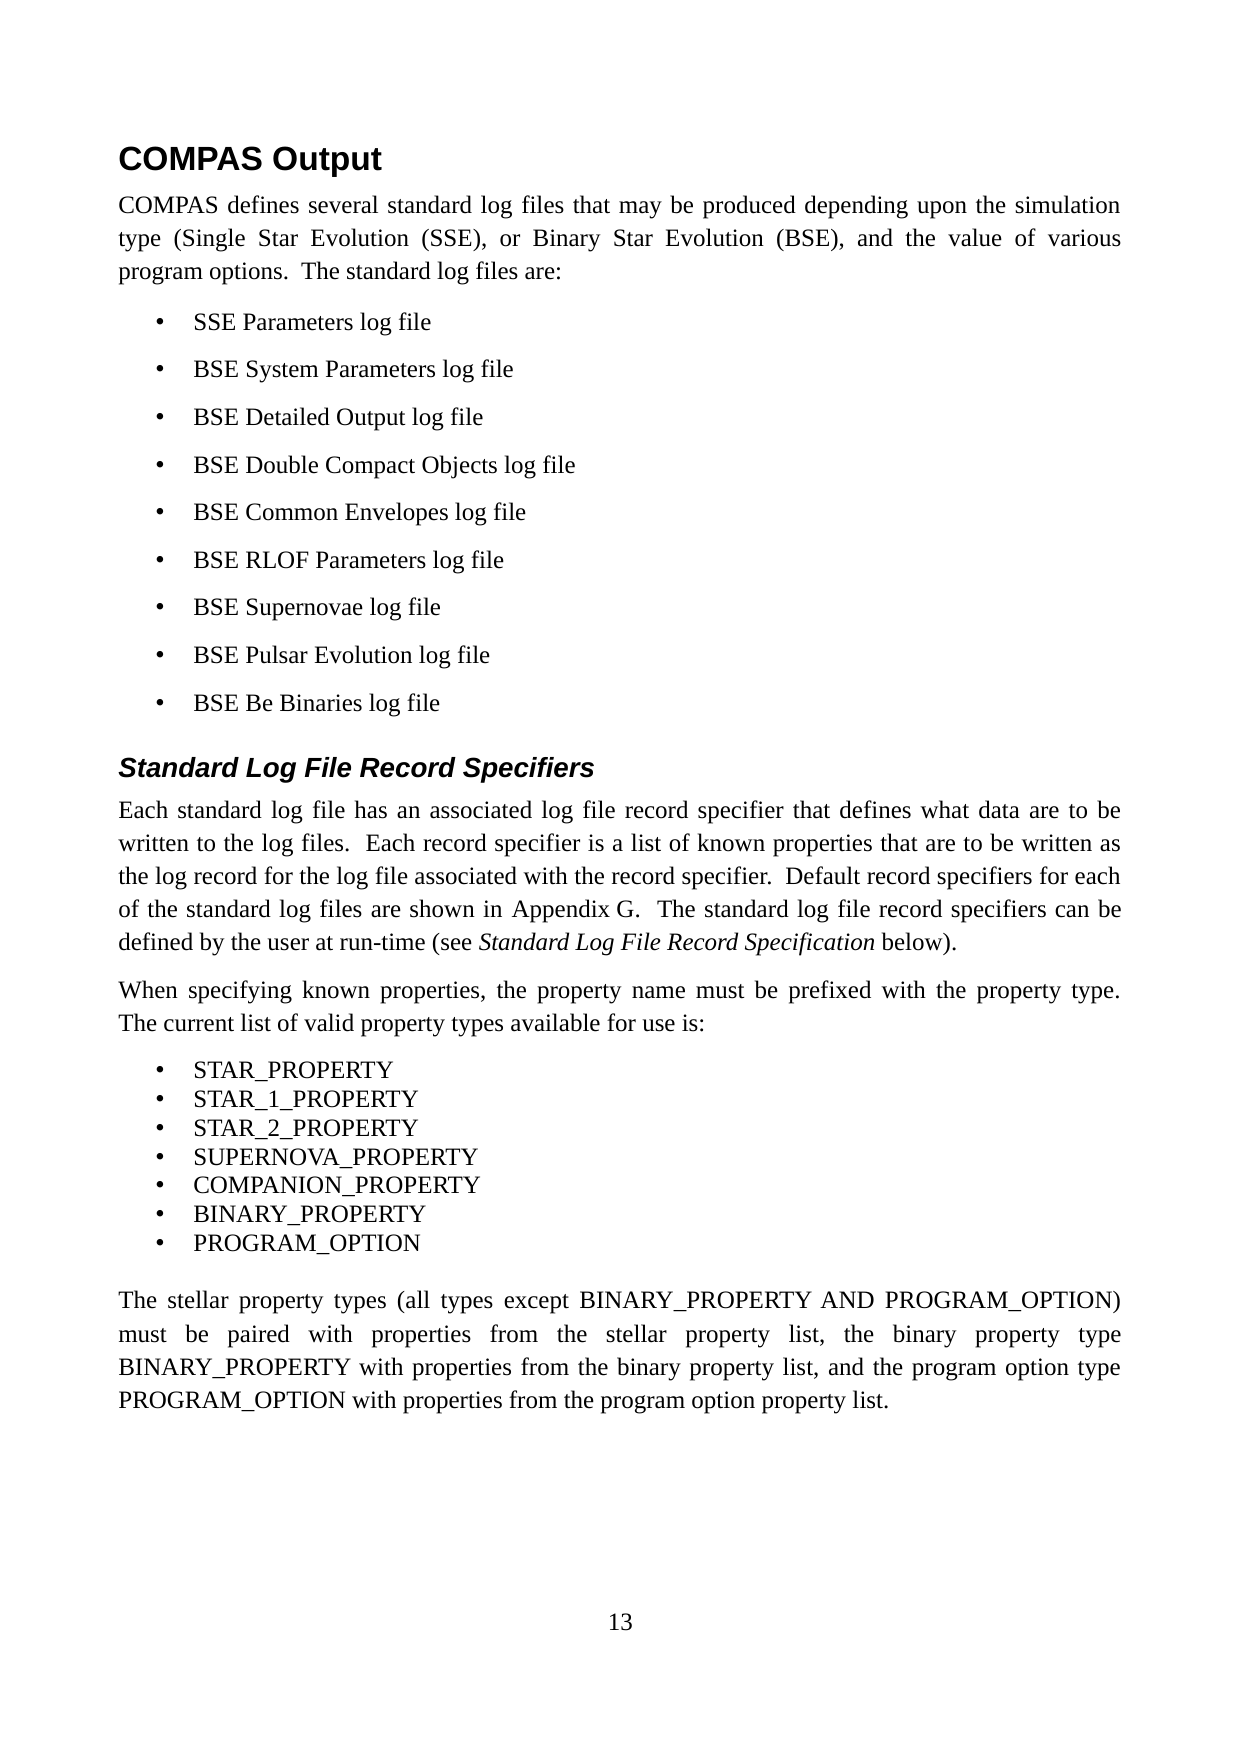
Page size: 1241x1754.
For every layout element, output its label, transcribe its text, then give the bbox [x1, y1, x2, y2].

list PROGRAM_OPTION [156, 1228, 1122, 1257]
list BSE Pulsar Evolution log file [156, 640, 1122, 669]
list BINARY_PROPERTY [156, 1199, 1122, 1228]
list BSE Double Compact Objects log file [156, 450, 1122, 478]
list BSE System Parameters log file [156, 354, 1122, 383]
list STAR_1_PROPERTY [156, 1084, 1122, 1113]
text The stellar property types (all types except BINARY_PROPERTY AND PROGRAM_OPTION) must be paired with properties from the stellar property list, the binary property type BINARY_PROPERTY with properties from the binary property list, and the program option type PROGRAM_OPTION with properties from the program option property list. [118, 1286, 1122, 1413]
list COMPANION_PROPERTY [156, 1171, 1122, 1199]
list SUPERNOVA_PROPERTY [156, 1142, 1122, 1171]
list BSE RLOF Parameters log file [156, 545, 1122, 574]
list BSE Be Binaries log file [156, 688, 1122, 716]
text COMPAS defines several standard log files that may be produced depending upon the simulation type (Single Star Evolution (SSE), or Binary Star Evolution (BSE), and the value of various program options. The standard log files are: [118, 190, 1122, 285]
list STAR_2_PROPERTY [156, 1113, 1122, 1142]
text Each standard log file has an associated log file record specifier that defines what data are to be written to the log files. Each record specifier is a list of known properties that are to be written as the log record for the log file associated with the record specifier. Default record specifiers for each of the standard log files are shown in Appendix G. The standard log file record specifiers can be defined by the user at run-time (see Standard Log File Record Specification below). [118, 795, 1122, 956]
subtitle COMPAS Output [118, 139, 1122, 178]
list BSE Detailed Output log file [156, 402, 1122, 431]
list BSE Common Envelopes log file [156, 497, 1122, 526]
list SSE Parameters log file [156, 307, 1122, 336]
subtitle Standard Log File Record Specifiers [118, 751, 1122, 783]
list STAR_PROPERTY [156, 1056, 1122, 1084]
list BSE Supernovae log file [156, 592, 1122, 621]
text When specifying known properties, the property name must be prefixed with the property type. The current list of valid property types available for use is: [118, 975, 1122, 1037]
